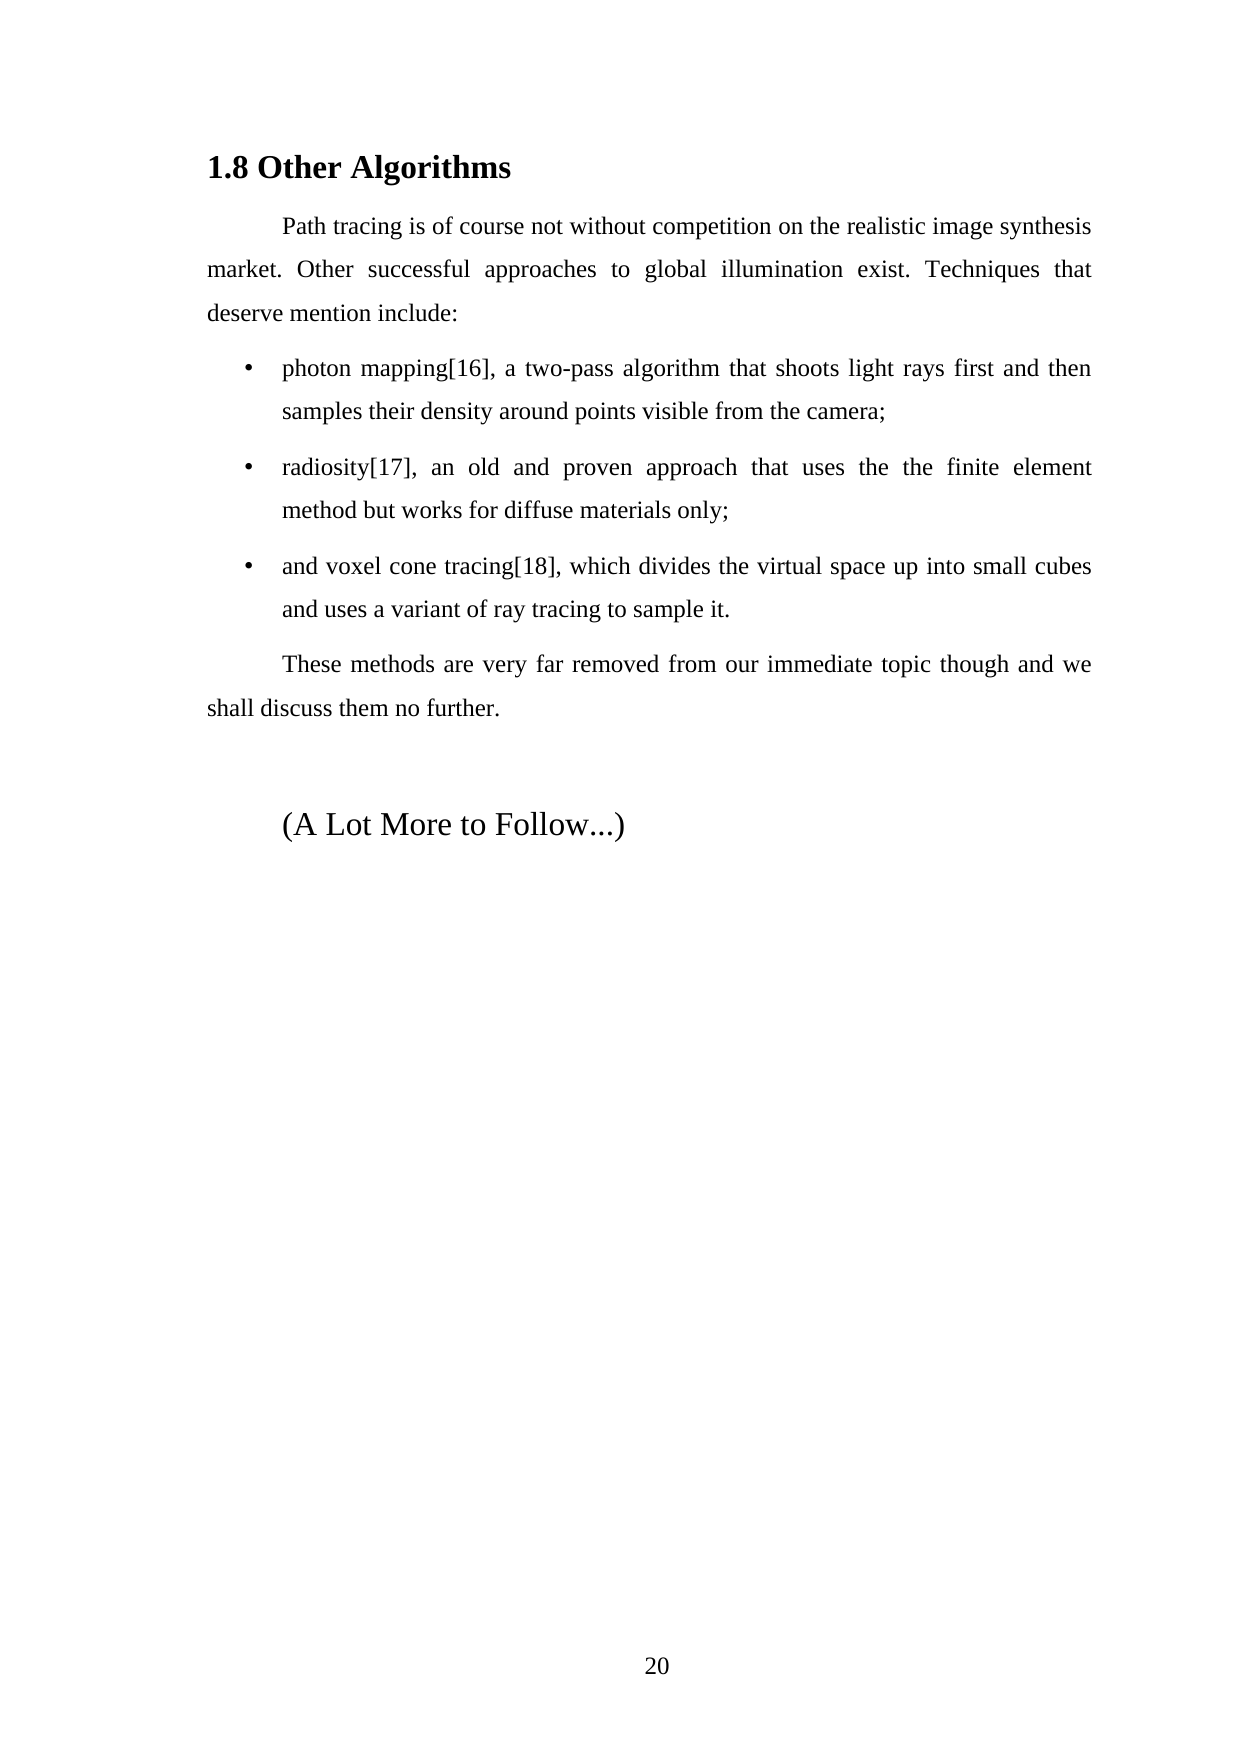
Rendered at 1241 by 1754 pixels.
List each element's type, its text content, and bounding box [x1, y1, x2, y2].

list radiosity[17], an old and proven approach that uses the the finite element method but works for diffuse materials only; [244, 452, 1092, 524]
list and voxel cone tracing[18], which divides the virtual space up into small cubes and uses a variant of ray tracing to sample it. [244, 551, 1092, 623]
text These methods are very far removed from our immediate topic though and we shall discuss them no further. [207, 649, 1092, 721]
text (A Lot More to Follow...) [207, 804, 1092, 842]
text Path tracing is of course not without competition on the realistic image synthesis market. Other successful approaches to global illumination exist. Techniques that deserve mention include: [207, 211, 1092, 326]
list photon mapping[16], a two-pass algorithm that shoots light rays first and then samples their density around points visible from the camera; [244, 353, 1092, 425]
subtitle Other Algorithms [207, 148, 1092, 186]
